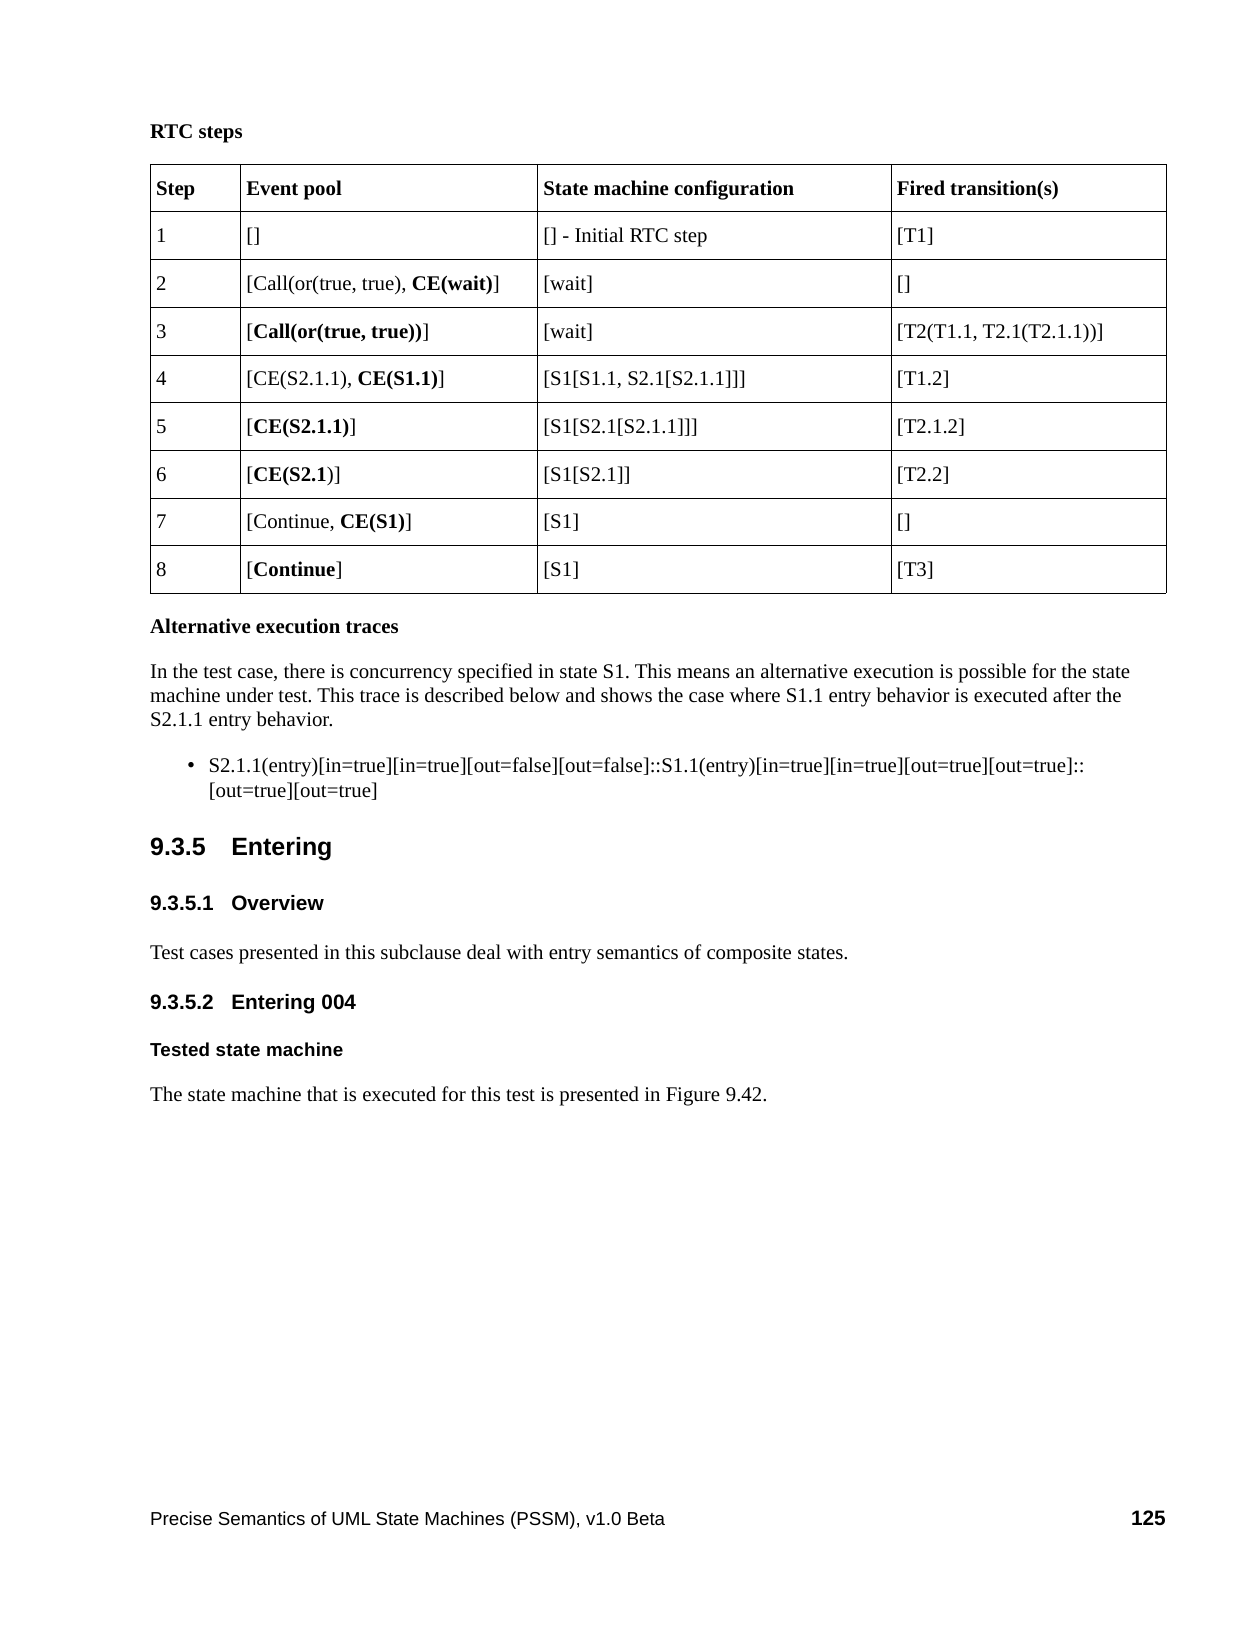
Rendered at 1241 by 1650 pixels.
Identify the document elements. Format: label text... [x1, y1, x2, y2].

list S2.1.1(entry)[in=true][in=true][out=false][out=false]::S1.1(entry)[in=true][in=true][out=true][out=true]::[out=true][out=true] [187, 752, 1166, 802]
table_header Fired transition(s) [892, 165, 1166, 211]
table_cell [] [892, 260, 1166, 307]
table_cell 4 [151, 356, 240, 402]
table_header State machine configuration [538, 165, 891, 211]
table_cell [CE(S2.1.1), CE(S1.1)] [241, 356, 537, 402]
table_cell 3 [151, 308, 240, 354]
table_cell 8 [151, 546, 240, 593]
table_cell [wait] [538, 308, 891, 354]
table_cell [S1[S2.1]] [538, 451, 891, 498]
table_cell [T2.1.2] [892, 403, 1166, 450]
table_cell [T2(T1.1, T2.1(T2.1.1))] [892, 308, 1166, 354]
table_cell [CE(S2.1.1)] [241, 403, 537, 450]
table_cell [wait] [538, 260, 891, 307]
table_cell [T2.2] [892, 451, 1166, 498]
table_cell [CE(S2.1)] [241, 451, 537, 498]
table_cell [Call(or(true, true), CE(wait)] [241, 260, 537, 307]
table_cell [T3] [892, 546, 1166, 593]
table_cell [] - Initial RTC step [538, 212, 891, 259]
subtitle Entering 004 [150, 989, 1166, 1014]
table_cell [Continue, CE(S1)] [241, 499, 537, 545]
table_cell [T1] [892, 212, 1166, 259]
subtitle Overview [150, 890, 1166, 915]
table_cell [S1[S1.1, S2.1[S2.1.1]]] [538, 356, 891, 402]
table_header Event pool [241, 165, 537, 211]
table_cell [S1[S2.1[S2.1.1]]] [538, 403, 891, 450]
table_cell 5 [151, 403, 240, 450]
table_cell 1 [151, 212, 240, 259]
table_cell 6 [151, 451, 240, 498]
table_cell [S1] [538, 546, 891, 593]
text The state machine that is executed for this test is presented in Figure 9.42. [150, 1082, 1166, 1106]
table_cell [S1] [538, 499, 891, 545]
table_cell [] [892, 499, 1166, 545]
text Test cases presented in this subclause deal with entry semantics of composite states. [150, 940, 1166, 964]
text In the test case, there is concurrency specified in state S1. This means an alternative execution is possible for the state machine under test. This trace is described below and shows the case where S1.1 entry behavior is executed after the S2.1.1 entry behavior. [150, 659, 1166, 731]
table_cell 2 [151, 260, 240, 307]
subtitle Tested state machine [150, 1039, 1166, 1061]
table_cell [Continue] [241, 546, 537, 593]
table_cell [Call(or(true, true))] [241, 308, 537, 354]
text RTC steps [150, 118, 1166, 143]
table_cell [] [241, 212, 537, 259]
subtitle Entering [150, 832, 1166, 861]
text Alternative execution traces [150, 614, 1166, 638]
table_cell [T1.2] [892, 356, 1166, 402]
table_header Step [151, 165, 240, 211]
table_cell 7 [151, 499, 240, 545]
